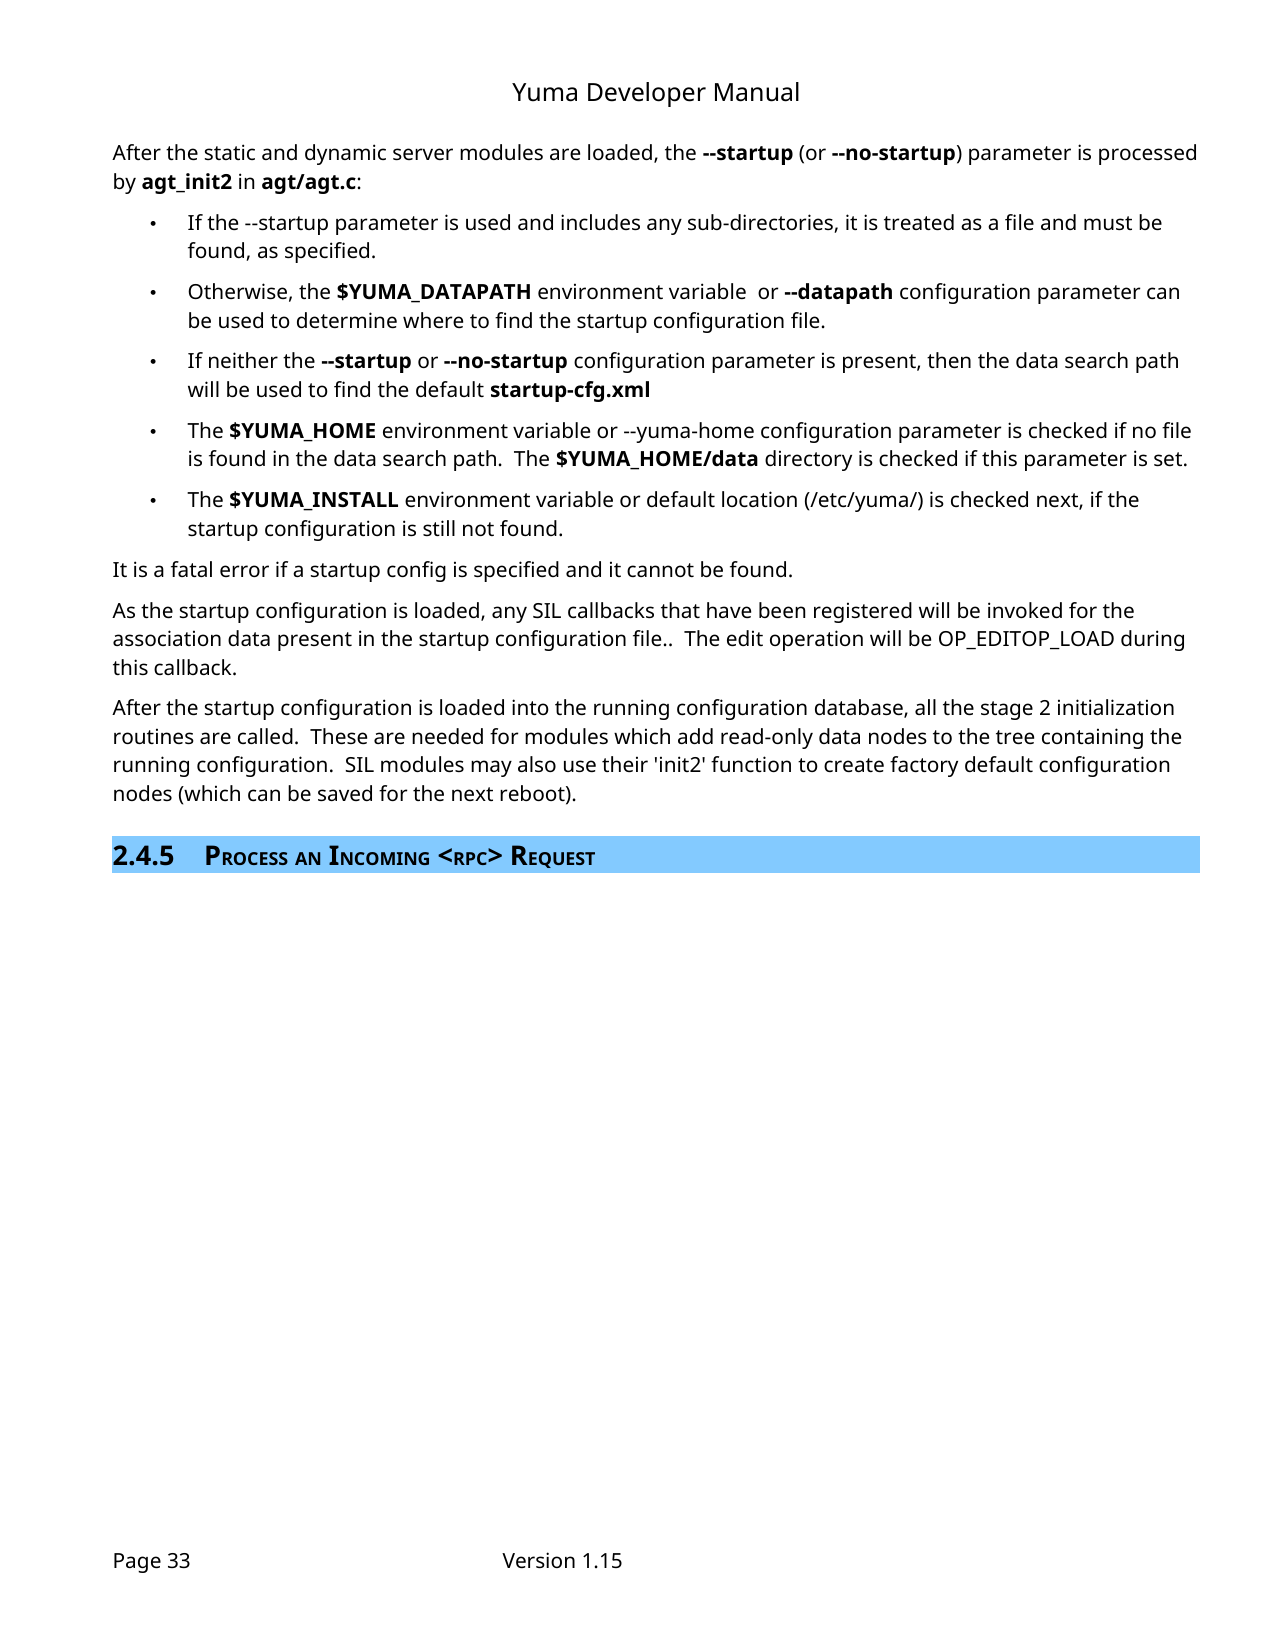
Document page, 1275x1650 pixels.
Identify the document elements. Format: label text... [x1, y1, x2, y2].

list The $YUMA_HOME environment variable or --yuma-home configuration parameter is checked if no file is found in the data search path. The $YUMA_HOME/data directory is checked if this parameter is set. [150, 416, 1200, 473]
text It is a fatal error if a startup config is specified and it cannot be found. [112, 555, 1200, 583]
list Otherwise, the $YUMA_DATAPATH environment variable or --datapath configuration parameter can be used to determine where to find the startup configuration file. [150, 277, 1200, 334]
list The $YUMA_INSTALL environment variable or default location (/etc/yuma/) is checked next, if the startup configuration is still not found. [150, 485, 1200, 542]
text After the static and dynamic server modules are loaded, the --startup (or --no-startup) parameter is processed by agt_init2 in agt/agt.c: [112, 138, 1200, 195]
text As the startup configuration is loaded, any SIL callbacks that have been registered will be invoked for the association data present in the startup configuration file.. The edit operation will be OP_EDITOP_LOAD during this callback. [112, 596, 1200, 681]
list If the --startup parameter is used and includes any sub-directories, it is treated as a file and must be found, as specified. [150, 208, 1200, 265]
text After the startup configuration is loaded into the running configuration database, all the stage 2 initialization routines are called. These are needed for modules which add read-only data nodes to the tree containing the running configuration. SIL modules may also use their 'init2' function to create factory default configuration nodes (which can be saved for the next reboot). [112, 693, 1200, 807]
subtitle Process an Incoming <rpc> Request [112, 836, 1200, 873]
list If neither the --startup or --no-startup configuration parameter is present, then the data search path will be used to find the default startup-cfg.xml [150, 347, 1200, 403]
